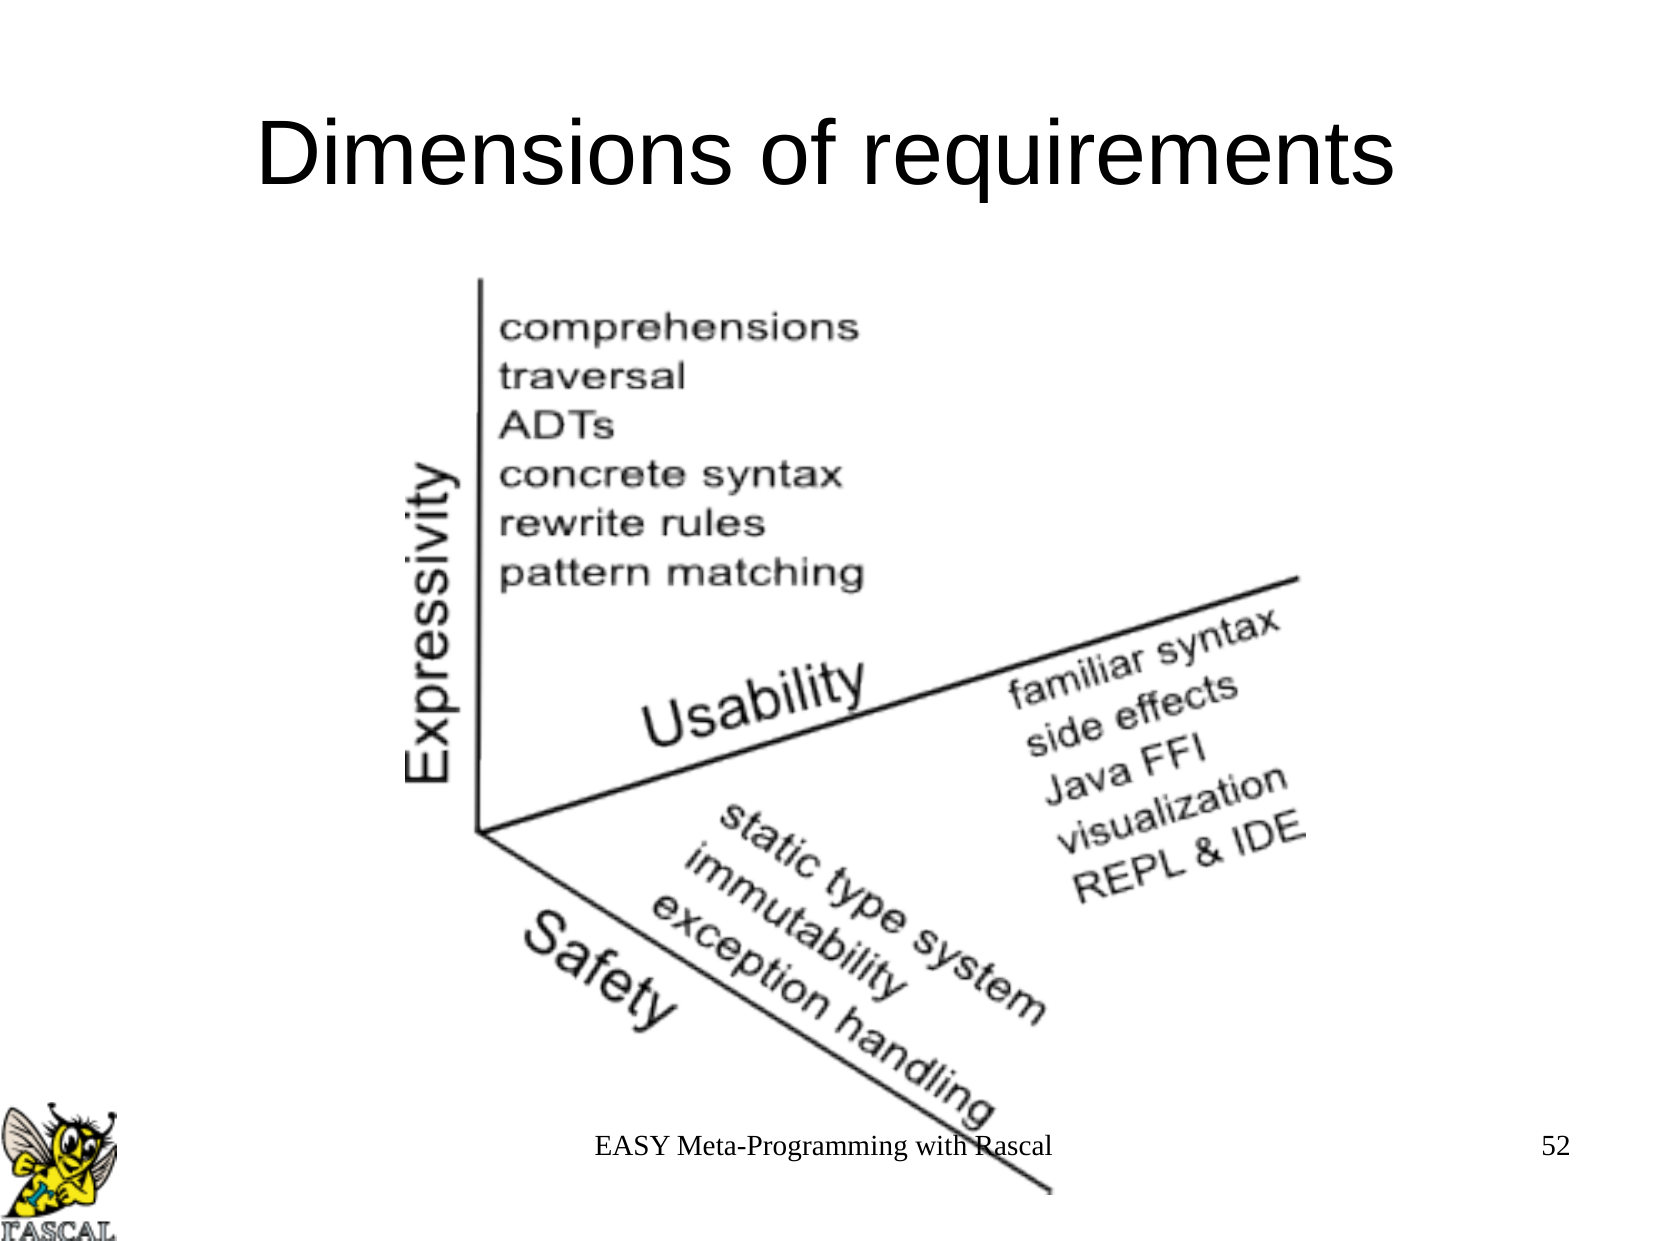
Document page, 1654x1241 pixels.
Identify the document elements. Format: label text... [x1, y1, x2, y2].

picture [405, 277, 1306, 1195]
title Dimensions of requirements [82, 56, 1571, 250]
picture [0, 1102, 117, 1241]
